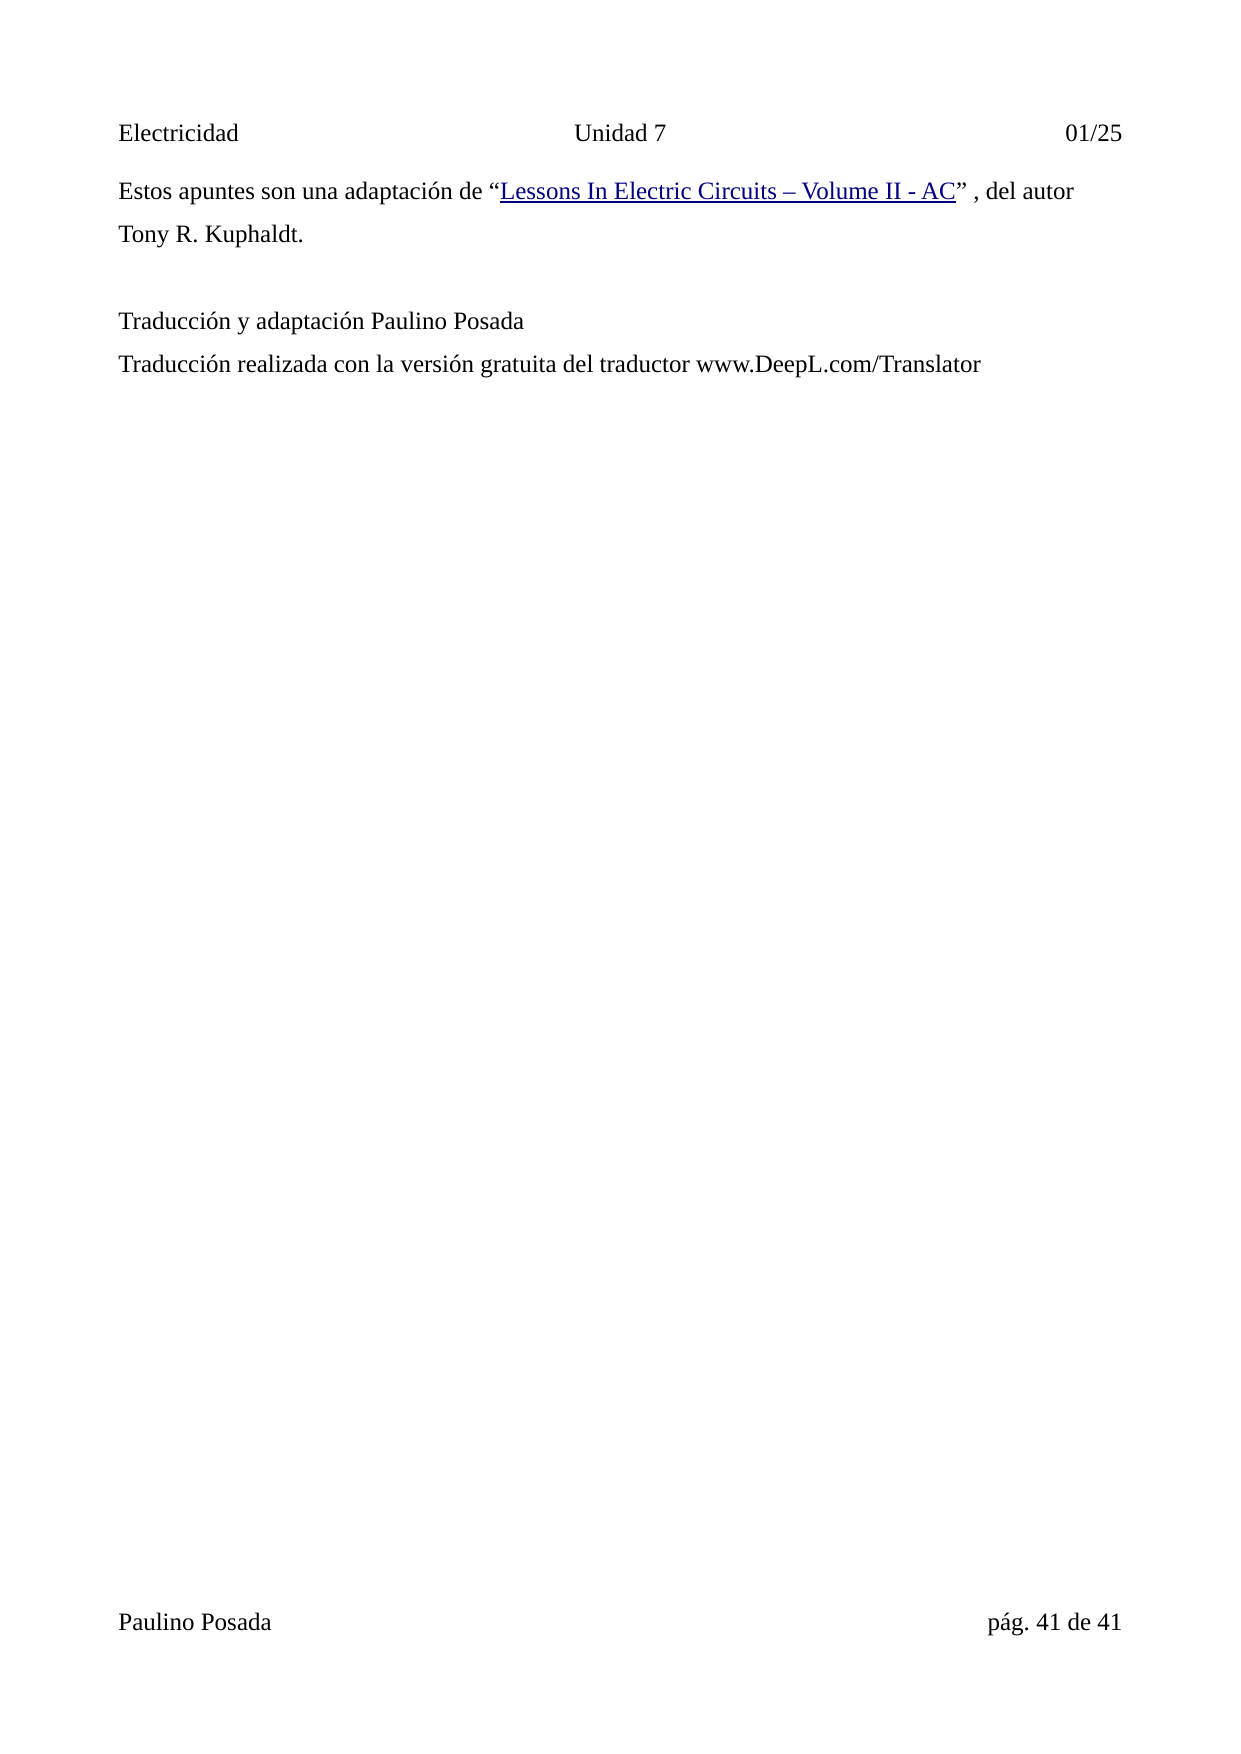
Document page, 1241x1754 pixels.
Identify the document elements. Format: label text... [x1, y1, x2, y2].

text Traducción realizada con la versión gratuita del traductor www.DeepL.com/Translator [118, 349, 1122, 378]
text Traducción y adaptación Paulino Posada [118, 306, 1122, 334]
text Estos apuntes son una adaptación de “Lessons In Electric Circuits – Volume II - AC” , del autor Tony R. Kuphaldt. [118, 176, 1122, 248]
